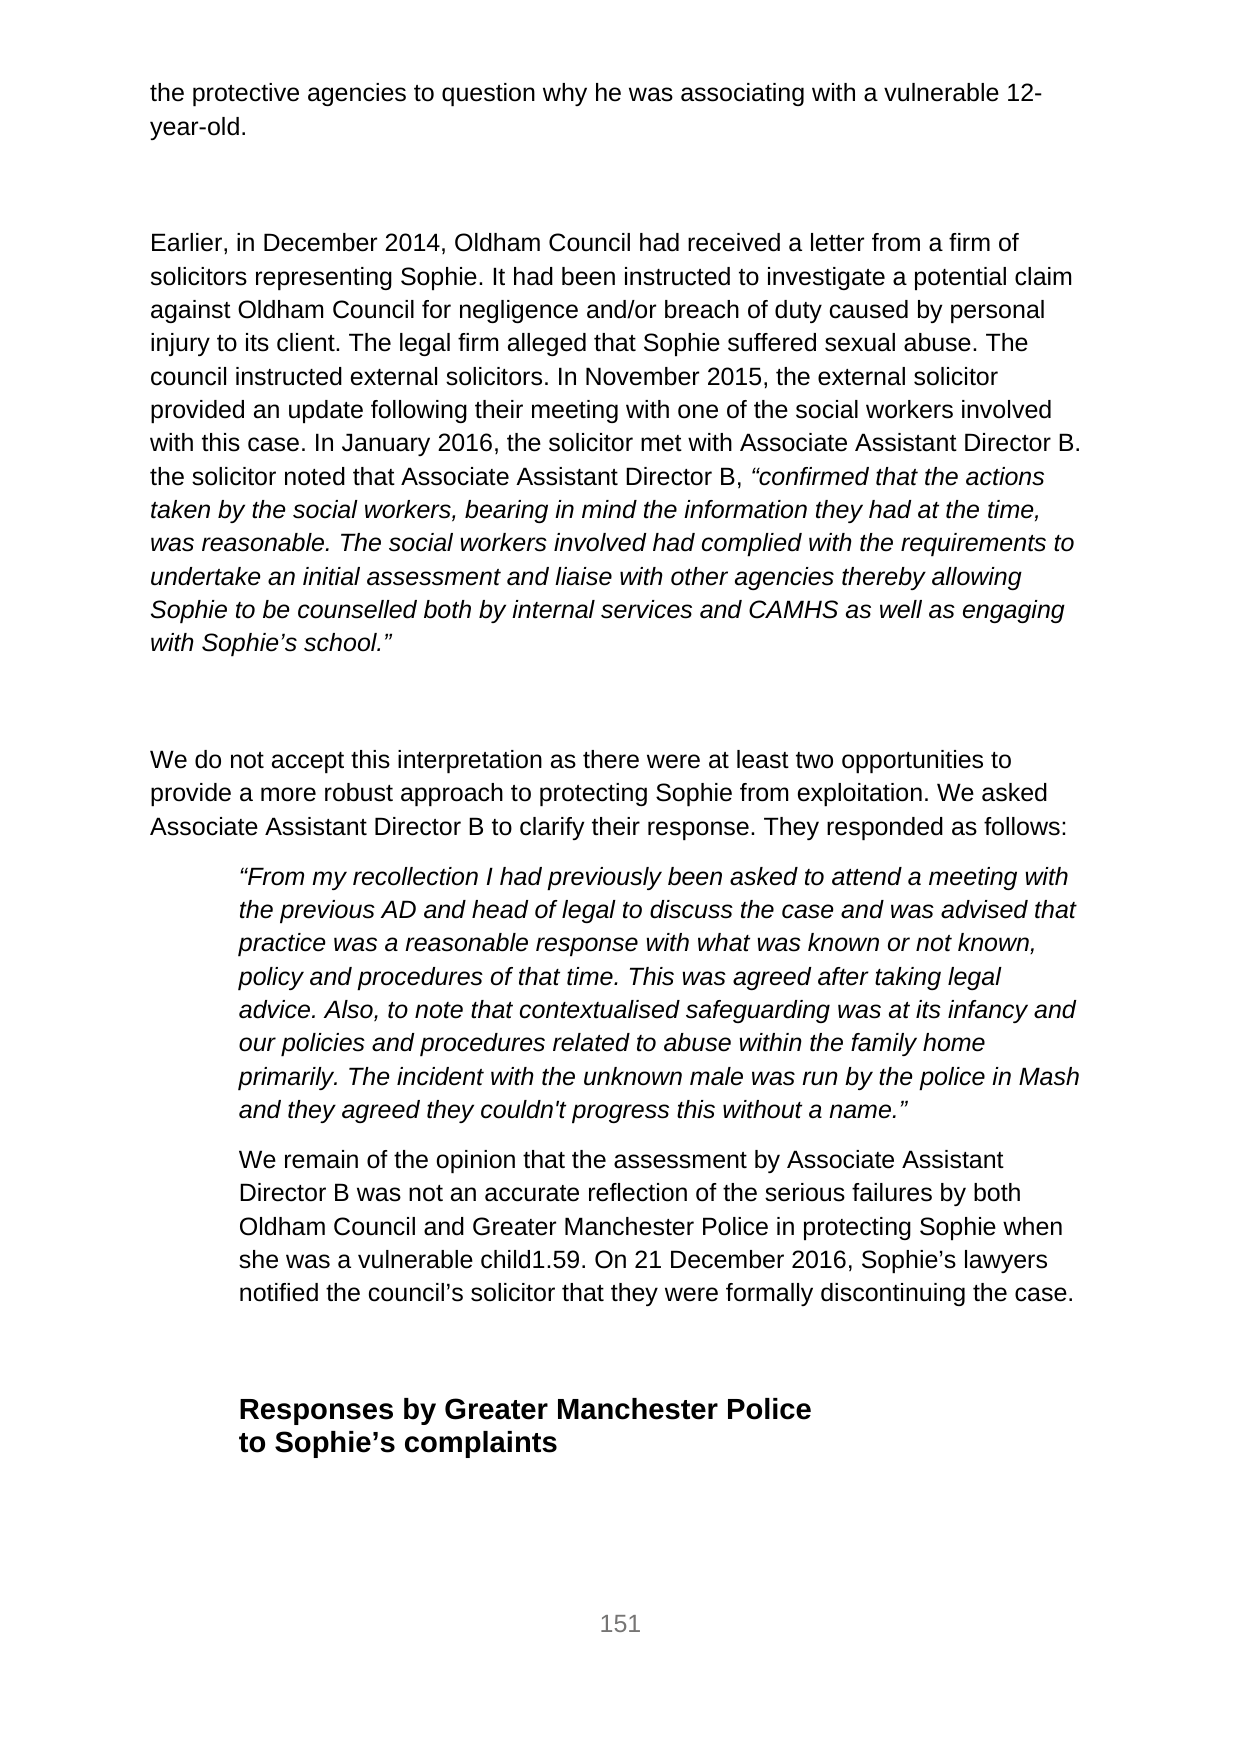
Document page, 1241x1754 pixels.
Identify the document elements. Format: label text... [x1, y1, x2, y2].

text We do not accept this interpretation as there were at least two opportunities to provide a more robust approach to protecting Sophie from exploitation. We asked Associate Assistant Director B to clarify their response. They responded as follows: [150, 742, 1090, 842]
text “From my recollection I had previously been asked to attend a meeting with the previous AD and head of legal to discuss the case and was advised that practice was a reasonable response with what was known or not known, policy and procedures of that time. This was agreed after taking legal advice. Also, to note that contextualised safeguarding was at its infancy and our policies and procedures related to abuse within the family home primarily. The incident with the unknown male was run by the police in Mash and they agreed they couldn't progress this without a name.” [239, 858, 1090, 1125]
text We remain of the opinion that the assessment by Associate Assistant Director B was not an accurate reflection of the serious failures by both Oldham Council and Greater Manchester Police in protecting Sophie when she was a vulnerable child1.59. On 21 December 2016, Sophie’s lawyers notified the council’s solicitor that they were formally discontinuing the case. [239, 1142, 1090, 1308]
text Earlier, in December 2014, Oldham Council had received a letter from a firm of solicitors representing Sophie. It had been instructed to investigate a potential claim against Oldham Council for negligence and/or breach of duty caused by personal injury to its client. The legal firm alleged that Sophie suffered sexual abuse. The council instructed external solicitors. In November 2015, the external solicitor provided an update following their meeting with one of the social workers involved with this case. In January 2016, the solicitor met with Associate Assistant Director B. the solicitor noted that Associate Assistant Director B, “confirmed that the actions taken by the social workers, bearing in mind the information they had at the time, was reasonable. The social workers involved had complied with the requirements to undertake an initial assessment and liaise with other agencies thereby allowing Sophie to be counselled both by internal services and CAMHS as well as engaging with Sophie’s school.” [150, 225, 1090, 658]
text the protective agencies to question why he was associating with a vulnerable 12-year-old. [150, 75, 1090, 142]
subtitle Responses by Greater Manchester Police to Sophie’s complaints [239, 1392, 1090, 1459]
